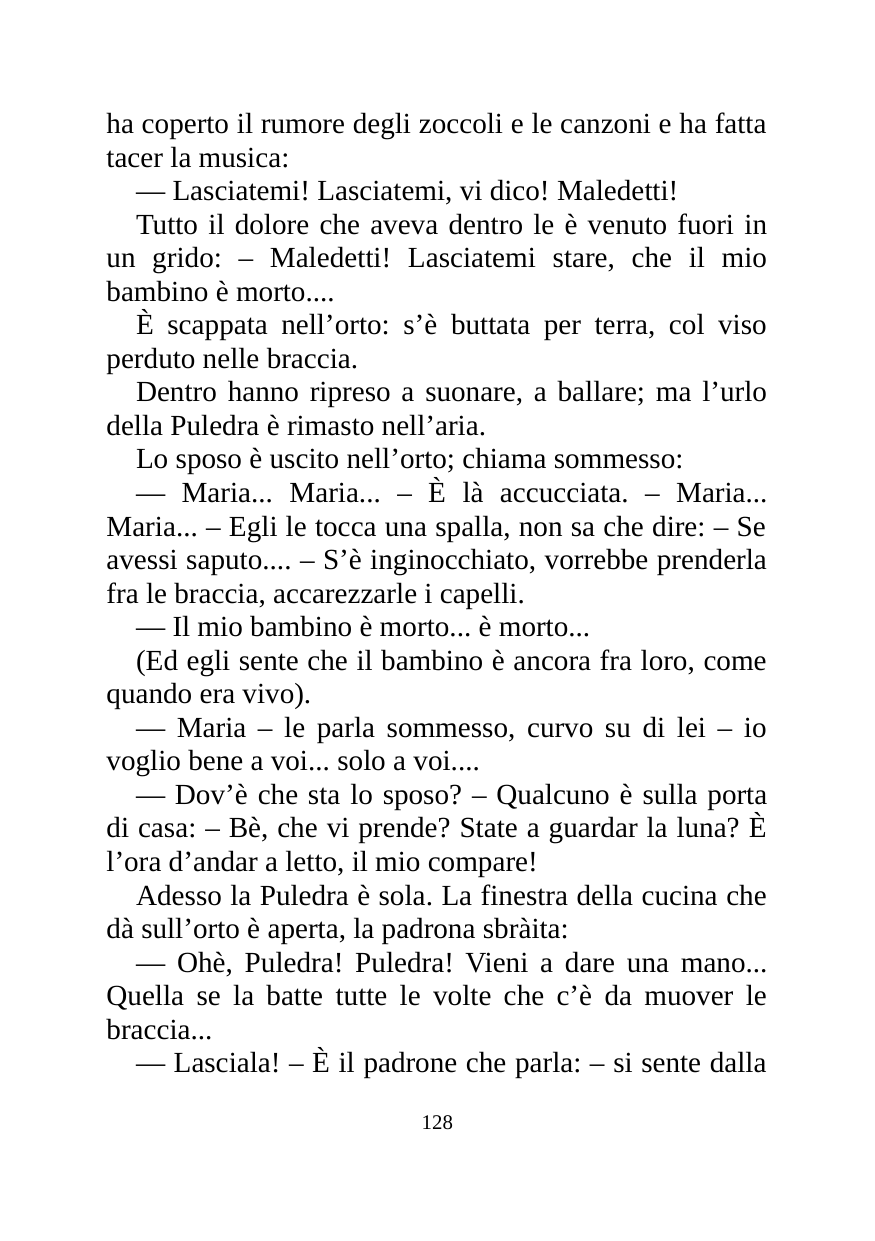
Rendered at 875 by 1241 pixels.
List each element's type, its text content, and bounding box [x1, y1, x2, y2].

text Lo sposo è uscito nell’orto; chiama sommesso: [106, 442, 768, 475]
text Tutto il dolore che aveva dentro le è venuto fuori in un grido: – Maledetti! Lasciatemi stare, che il mio bambino è morto.... [106, 207, 768, 307]
text È scappata nell’orto: s’è buttata per terra, col viso perduto nelle braccia. [106, 307, 768, 374]
text (Ed egli sente che il bambino è ancora fra loro, come quando era vivo). [106, 643, 768, 710]
text — Dov’è che sta lo sposo? – Qualcuno è sulla porta di casa: – Bè, che vi prende? State a guardar la luna? È l’ora d’andar a letto, il mio compare! [106, 777, 768, 878]
text — Lasciatemi! Lasciatemi, vi dico! Maledetti! [106, 173, 768, 207]
text — Ohè, Puledra! Puledra! Vieni a dare una mano... Quella se la batte tutte le volte che c’è da muover le braccia... [106, 945, 768, 1045]
text — Maria – le parla sommesso, curvo su di lei – io voglio bene a voi... solo a voi.... [106, 710, 768, 777]
text — Lasciala! – È il padrone che parla: – si sente dalla [106, 1045, 768, 1079]
text ha coperto il rumore degli zoccoli e le canzoni e ha fatta tacer la musica: [106, 106, 768, 173]
text Dentro hanno ripreso a suonare, a ballare; ma l’urlo della Puledra è rimasto nell’aria. [106, 374, 768, 442]
text — Maria... Maria... – È là accucciata. – Maria... Maria... – Egli le tocca una spalla, non sa che dire: – Se avessi saputo.... – S’è inginocchiato, vorrebbe prenderla fra le braccia, accarezzarle i capelli. [106, 475, 768, 609]
text — Il mio bambino è morto... è morto... [106, 609, 768, 643]
text Adesso la Puledra è sola. La finestra della cucina che dà sull’orto è aperta, la padrona sbràita: [106, 878, 768, 945]
